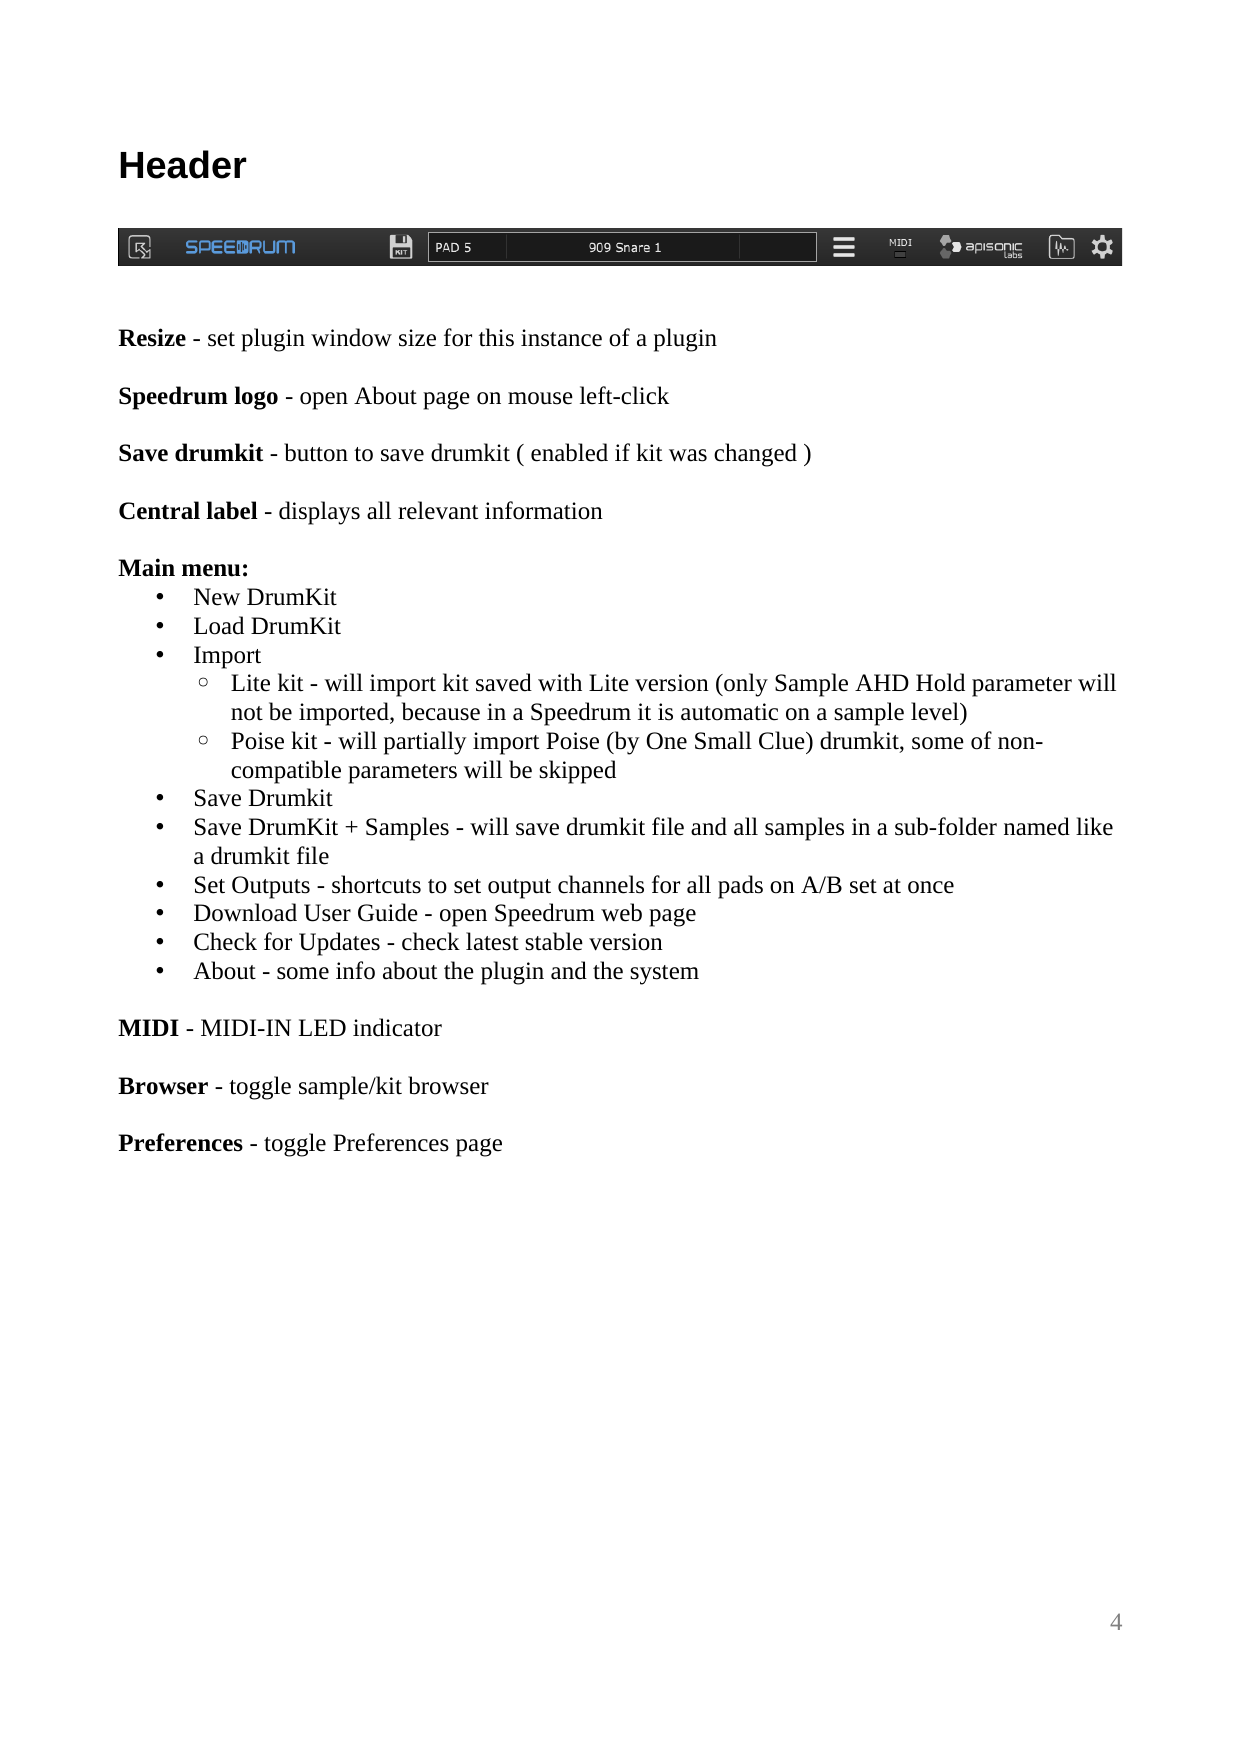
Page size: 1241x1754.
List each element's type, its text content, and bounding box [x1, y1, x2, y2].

text Main menu: [118, 553, 1122, 582]
text Central label - displays all relevant information [118, 496, 1122, 525]
list Load DrumKit [156, 611, 1122, 640]
list Save DrumKit + Samples - will save drumkit file and all samples in a sub-folder named like a drumkit file [156, 812, 1122, 870]
text Browser - toggle sample/kit browser [118, 1071, 1122, 1100]
text Preferences - toggle Preferences page [118, 1128, 1122, 1157]
picture [118, 228, 1123, 266]
list Set Outputs - shortcuts to set output channels for all pads on A/B set at once [156, 870, 1122, 898]
list Poise kit - will partially import Poise (by One Small Clue) drumkit, some of non-compatible parameters will be skipped [193, 726, 1122, 783]
text Speedrum logo - open About page on mouse left-click [118, 381, 1122, 410]
list Save Drumkit [156, 783, 1122, 812]
list Lite kit - will import kit saved with Lite version (only Sample AHD Hold parameter will not be imported, because in a Speedrum it is automatic on a sample level) [193, 668, 1122, 726]
list Check for Updates - check latest stable version [156, 927, 1122, 956]
list New DrumKit [156, 582, 1122, 611]
text Resize - set plugin window size for this instance of a plugin [118, 323, 1122, 352]
text MIDI - MIDI-IN LED indicator [118, 1013, 1122, 1042]
text Save drumkit - button to save drumkit ( enabled if kit was changed ) [118, 438, 1122, 467]
list About - some info about the plugin and the system [156, 956, 1122, 985]
subtitle Header [118, 143, 1122, 187]
list Download User Guide - open Speedrum web page [156, 898, 1122, 927]
list Import [156, 640, 1122, 668]
